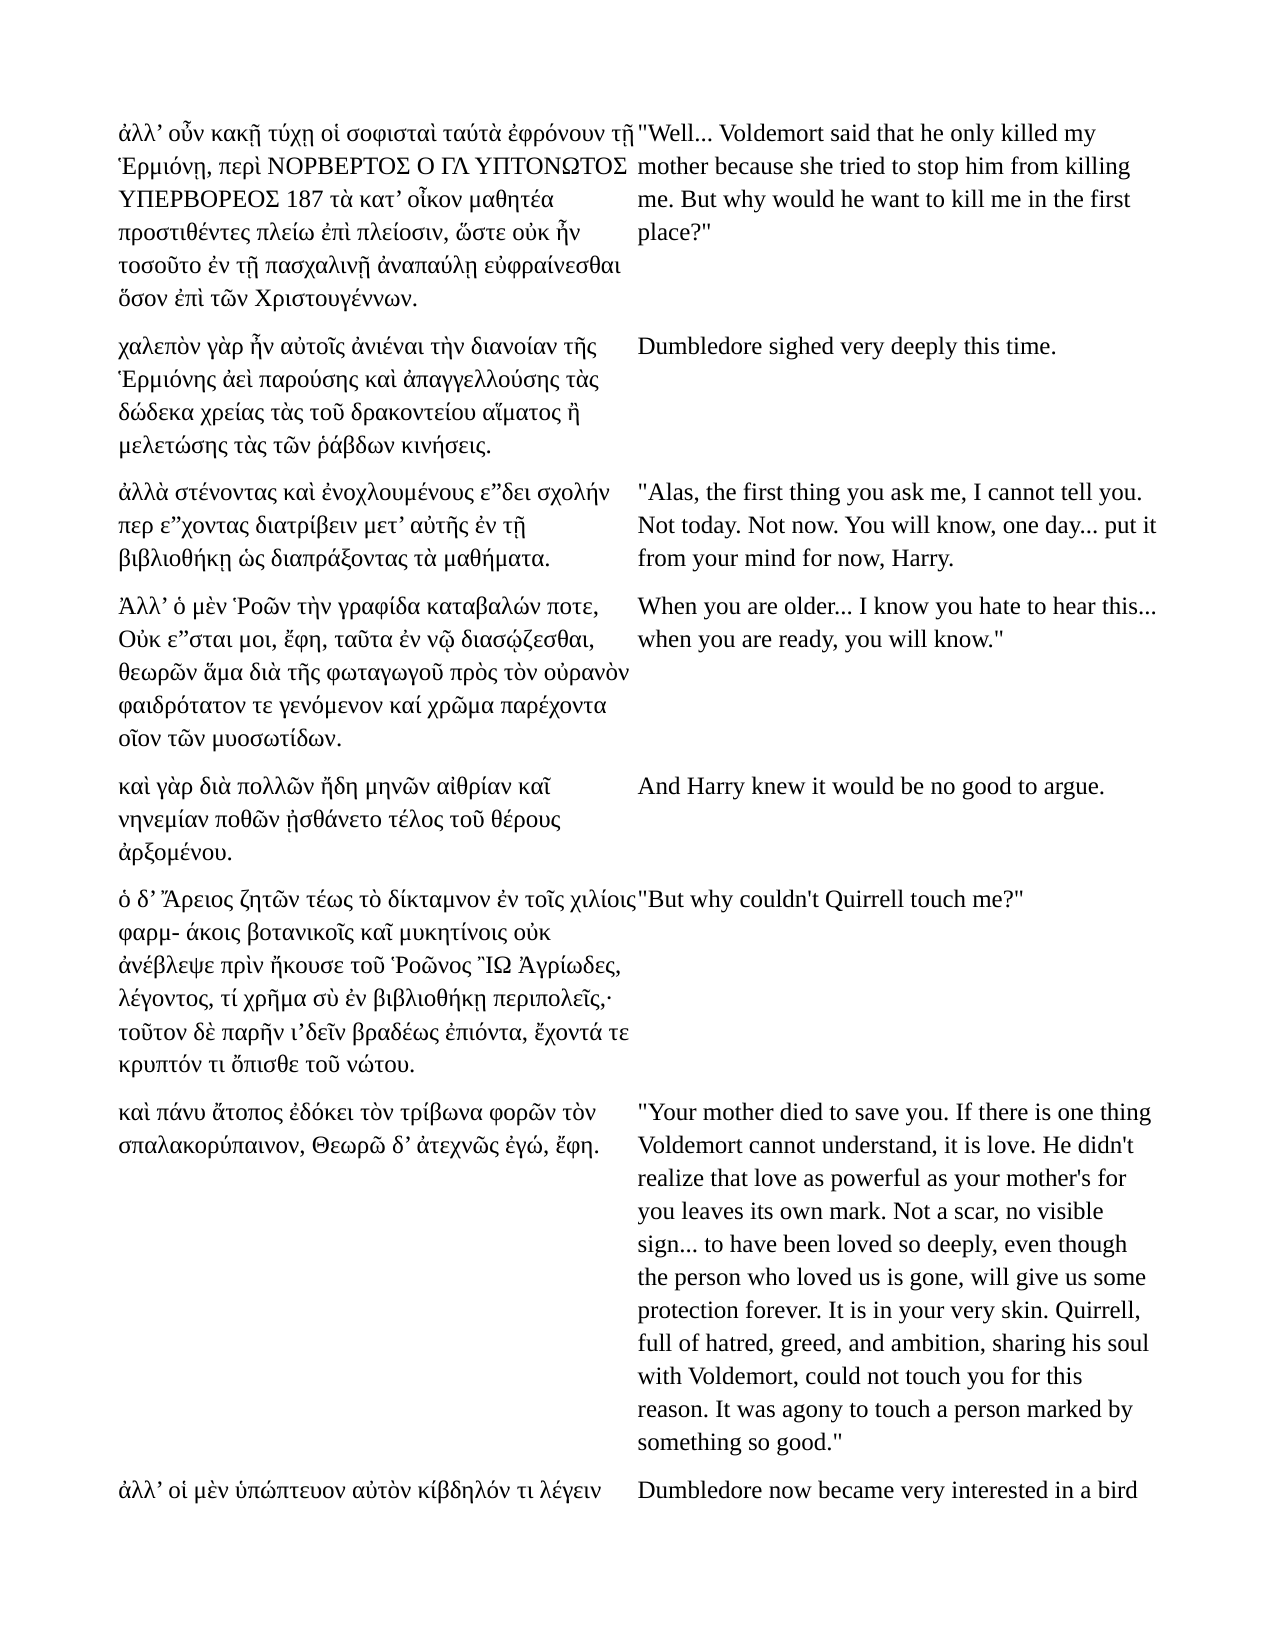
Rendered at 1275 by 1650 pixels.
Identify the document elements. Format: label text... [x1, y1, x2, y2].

table_cell καὶ πάνυ ἄτοπος ἐδόκει τὸν τρίβωνα φορῶν τὸν σπαλακορύπαινον, Θεωρῶ δ’ ἀτεχνῶς ἐγώ, ἔφη. [118, 1097, 637, 1475]
table_cell "Well... Voldemort said that he only killed my mother because she tried to stop him from killing me. But why would he want to kill me in the first place?" [638, 118, 1157, 331]
table_cell When you are older... I know you hate to hear this... when you are ready, you will know." [638, 591, 1157, 771]
table_cell Dumbledore now became very interested in a bird [638, 1475, 1157, 1504]
table_cell Dumbledore sighed very deeply this time. [638, 331, 1157, 477]
table_cell ὁ δ’ Ἄρειος ζητῶν τέως τὸ δίκταμνον ἐν τοῖς χιλίοις φαρμ- άκοις βοτανικοῖς καῖ μυκητίνοις οὐκ ἀνέβλεψε πρὶν ἤκουσε τοῦ Ῥοῶνος ἺΩ Ἀγρίωδες, λέγοντος, τί χρῆμα σὺ ἐν βιβλιοθήκῃ περιπολεῖς,· τοῦτον δὲ παρῆν ι’δεῖν βραδέως ἐπιόντα, ἔχοντά τε κρυπτόν τι ὄπισθε τοῦ νώτου. [118, 885, 637, 1097]
table_cell ἀλλὰ στένοντας καὶ ἐνοχλουμένους ε”δει σχολήν περ ε”χοντας διατρίβειν μετ’ αὐτῆς ἐν τῇ βιβλιοθήκῃ ὡς διαπράξοντας τὰ μαθήματα. [118, 478, 637, 591]
table_cell χαλεπὸν γὰρ ἦν αὐτοῖς ἀνιέναι τὴν διανοίαν τῆς Ἑρμιόνης ἀεὶ παρούσης καὶ ἀπαγγελλούσης τὰς δώδεκα χρείας τὰς τοῦ δρακοντείου αἵματος ἢ μελετώσης τὰς τῶν ῥάβδων κινήσεις. [118, 331, 637, 477]
table_cell ἀλλ’ οὖν κακῇ τύχῃ οἱ σοφισταὶ ταύτὰ ἐφρόνουν τῇ Ἑρμιόνῃ, περὶ ΝΟΡΒΕΡΤΟΣ Ο ΓΛ ΥΠΤΟΝΩΤΟΣ ΥΠΕΡΒΟΡΕΟΣ 187 τὰ κατ’ οἶκον μαθητέα προστιθέντες πλείω ἐπὶ πλείοσιν, ὥστε οὐκ ἦν τοσοῦτο ἐν τῇ πασχαλινῇ ἀναπαύλῃ εὐφραίνεσθαι ὅσον ἐπὶ τῶν Χριστουγέννων. [118, 118, 637, 331]
table_cell And Harry knew it would be no good to argue. [638, 771, 1157, 884]
table_cell ἀλλ’ οἱ μὲν ὑπώπτευον αὐτὸν κίβδηλόν τι λέγειν [118, 1475, 637, 1504]
table_cell καὶ γὰρ διὰ πολλῶν ἤδη μηνῶν αἰθρίαν καῖ νηνεμίαν ποθῶν ᾐσθάνετο τέλος τοῦ θέρους ἀρξομένου. [118, 771, 637, 884]
table_cell Ἀλλ’ ὁ μὲν Ῥοῶν τὴν γραφίδα καταβαλών ποτε, Οὐκ ε”σται μοι, ἔφη, ταῦτα ἐν νῷ διασῴζεσθαι, θεωρῶν ἅμα διὰ τῆς φωταγωγοῦ πρὸς τὸν οὐρανὸν φαιδρότατον τε γενόμενον καί χρῶμα παρέχοντα οῖον τῶν μυοσωτίδων. [118, 591, 637, 771]
table_cell "But why couldn't Quirrell touch me?" [638, 885, 1157, 1097]
table_cell "Alas, the first thing you ask me, I cannot tell you. Not today. Not now. You will know, one day... put it from your mind for now, Harry. [638, 478, 1157, 591]
table_cell "Your mother died to save you. If there is one thing Voldemort cannot understand, it is love. He didn't realize that love as powerful as your mother's for you leaves its own mark. Not a scar, no visible sign... to have been loved so deeply, even though the person who loved us is gone, will give us some protection forever. It is in your very skin. Quirrell, full of hatred, greed, and ambition, sharing his soul with Voldemort, could not touch you for this reason. It was agony to touch a person marked by something so good." [638, 1097, 1157, 1475]
